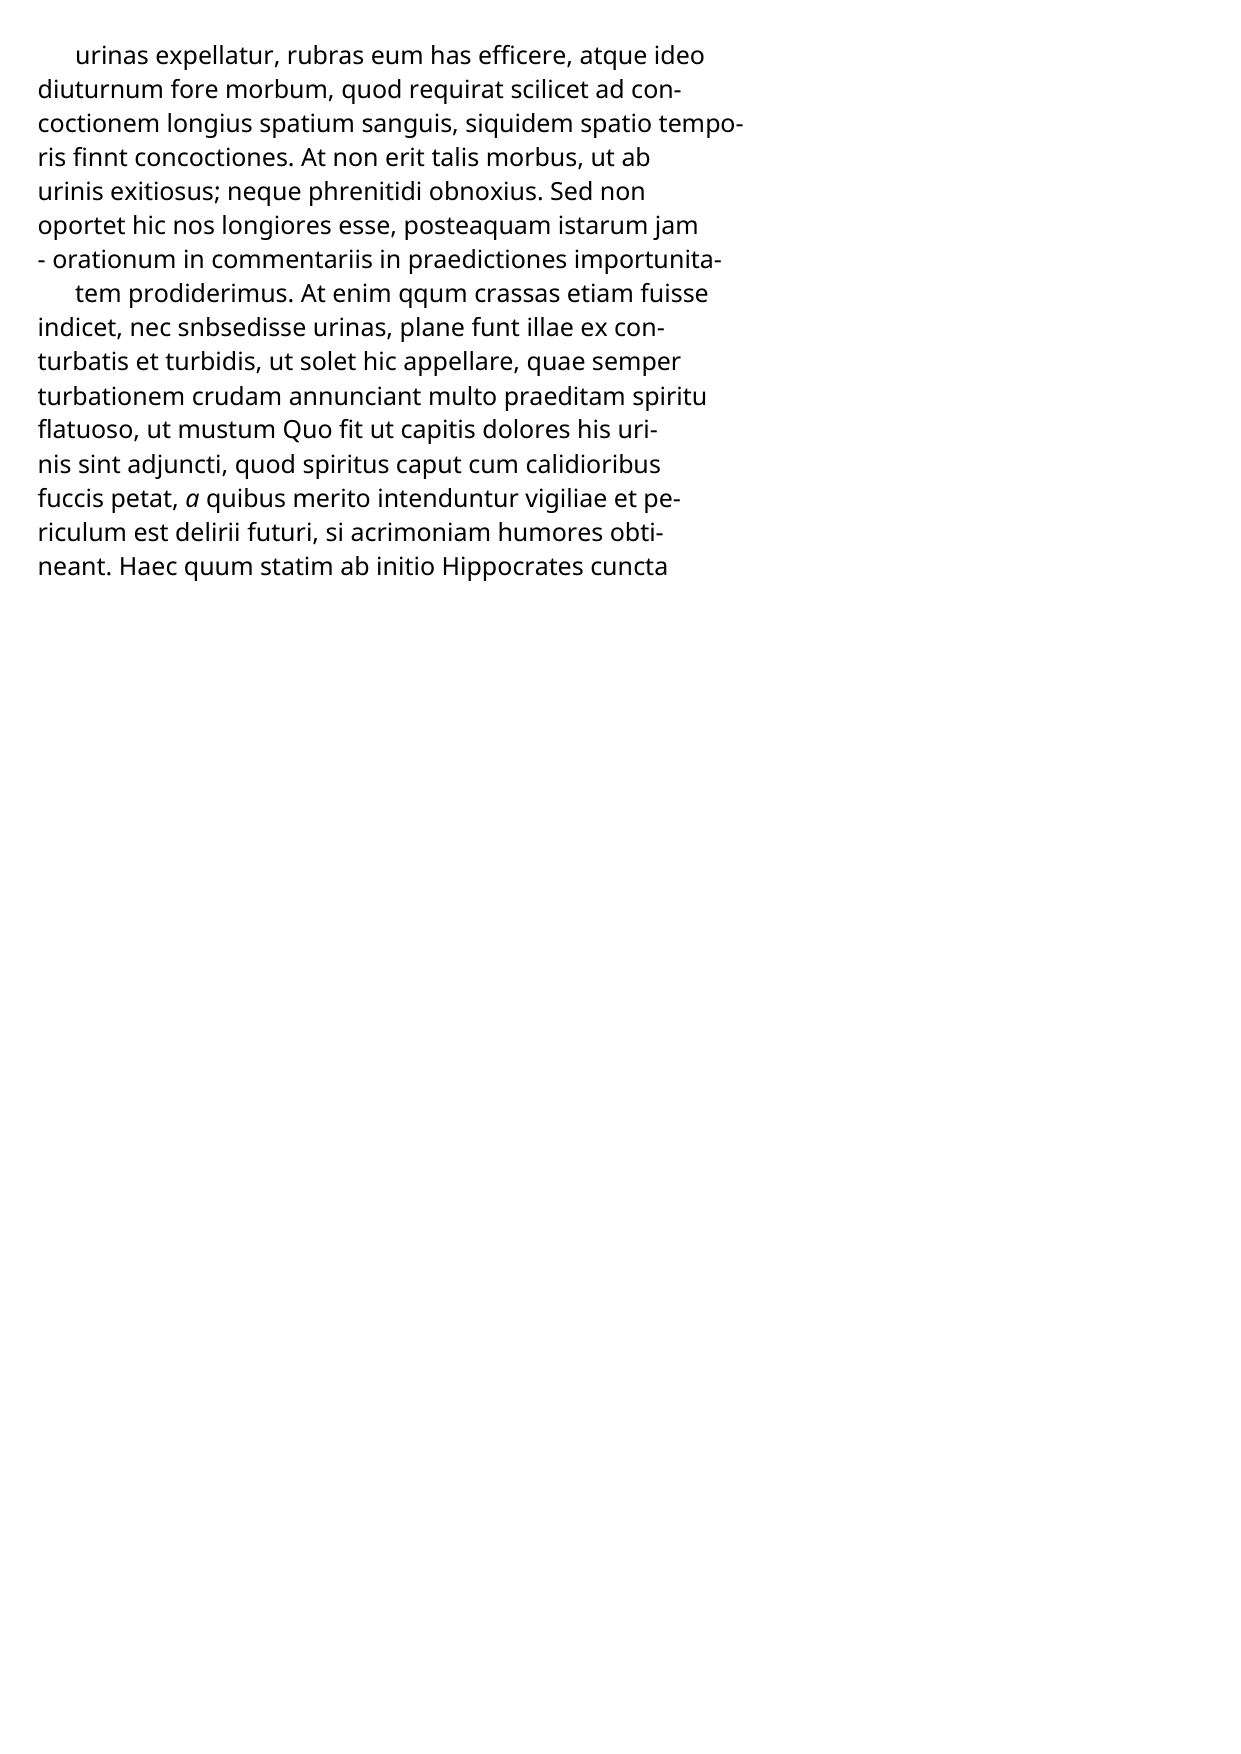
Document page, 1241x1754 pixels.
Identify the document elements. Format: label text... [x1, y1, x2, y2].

text urinas expellatur, rubras eum has efficere, atque ideo diuturnum fore morbum, quod requirat scilicet ad con- coctionem longius spatium sanguis, siquidem spatio tempo- ris finnt concoctiones. At non erit talis morbus, ut ab urinis exitiosus; neque phrenitidi obnoxius. Sed non oportet hic nos longiores esse, posteaquam istarum jam - orationum in commentariis in praedictiones importunita- [37, 37, 1203, 276]
text tem prodiderimus. At enim qqum crassas etiam fuisse indicet, nec snbsedisse urinas, plane funt illae ex con- turbatis et turbidis, ut solet hic appellare, quae semper turbationem crudam annunciant multo praeditam spiritu flatuoso, ut mustum Quo fit ut capitis dolores his uri- nis sint adjuncti, quod spiritus caput cum calidioribus fuccis petat, a quibus merito intenduntur vigiliae et pe- riculum est delirii futuri, si acrimoniam humores obti- neant. Haec quum statim ab initio Hippocrates cuncta [37, 276, 1203, 582]
